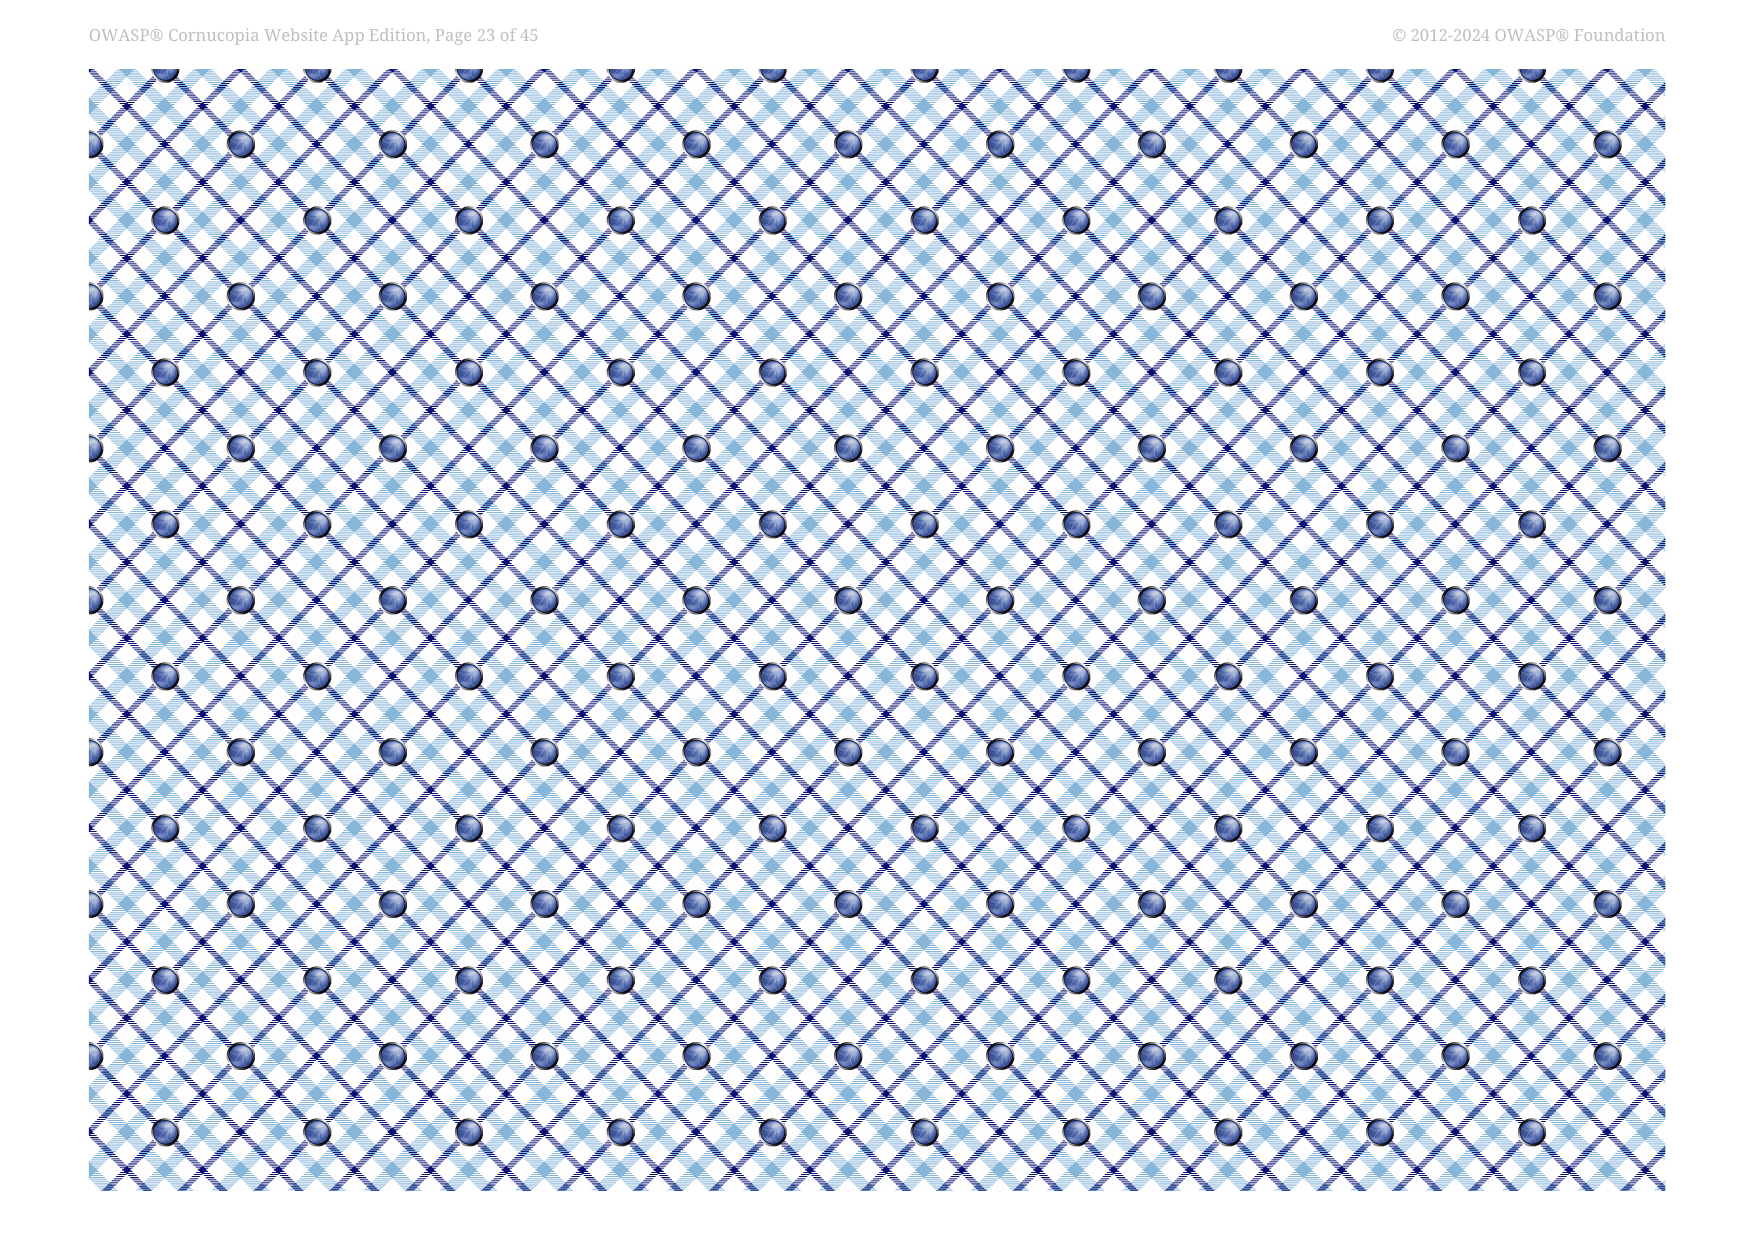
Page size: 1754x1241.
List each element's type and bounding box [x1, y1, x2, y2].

picture [88, 69, 1666, 1191]
